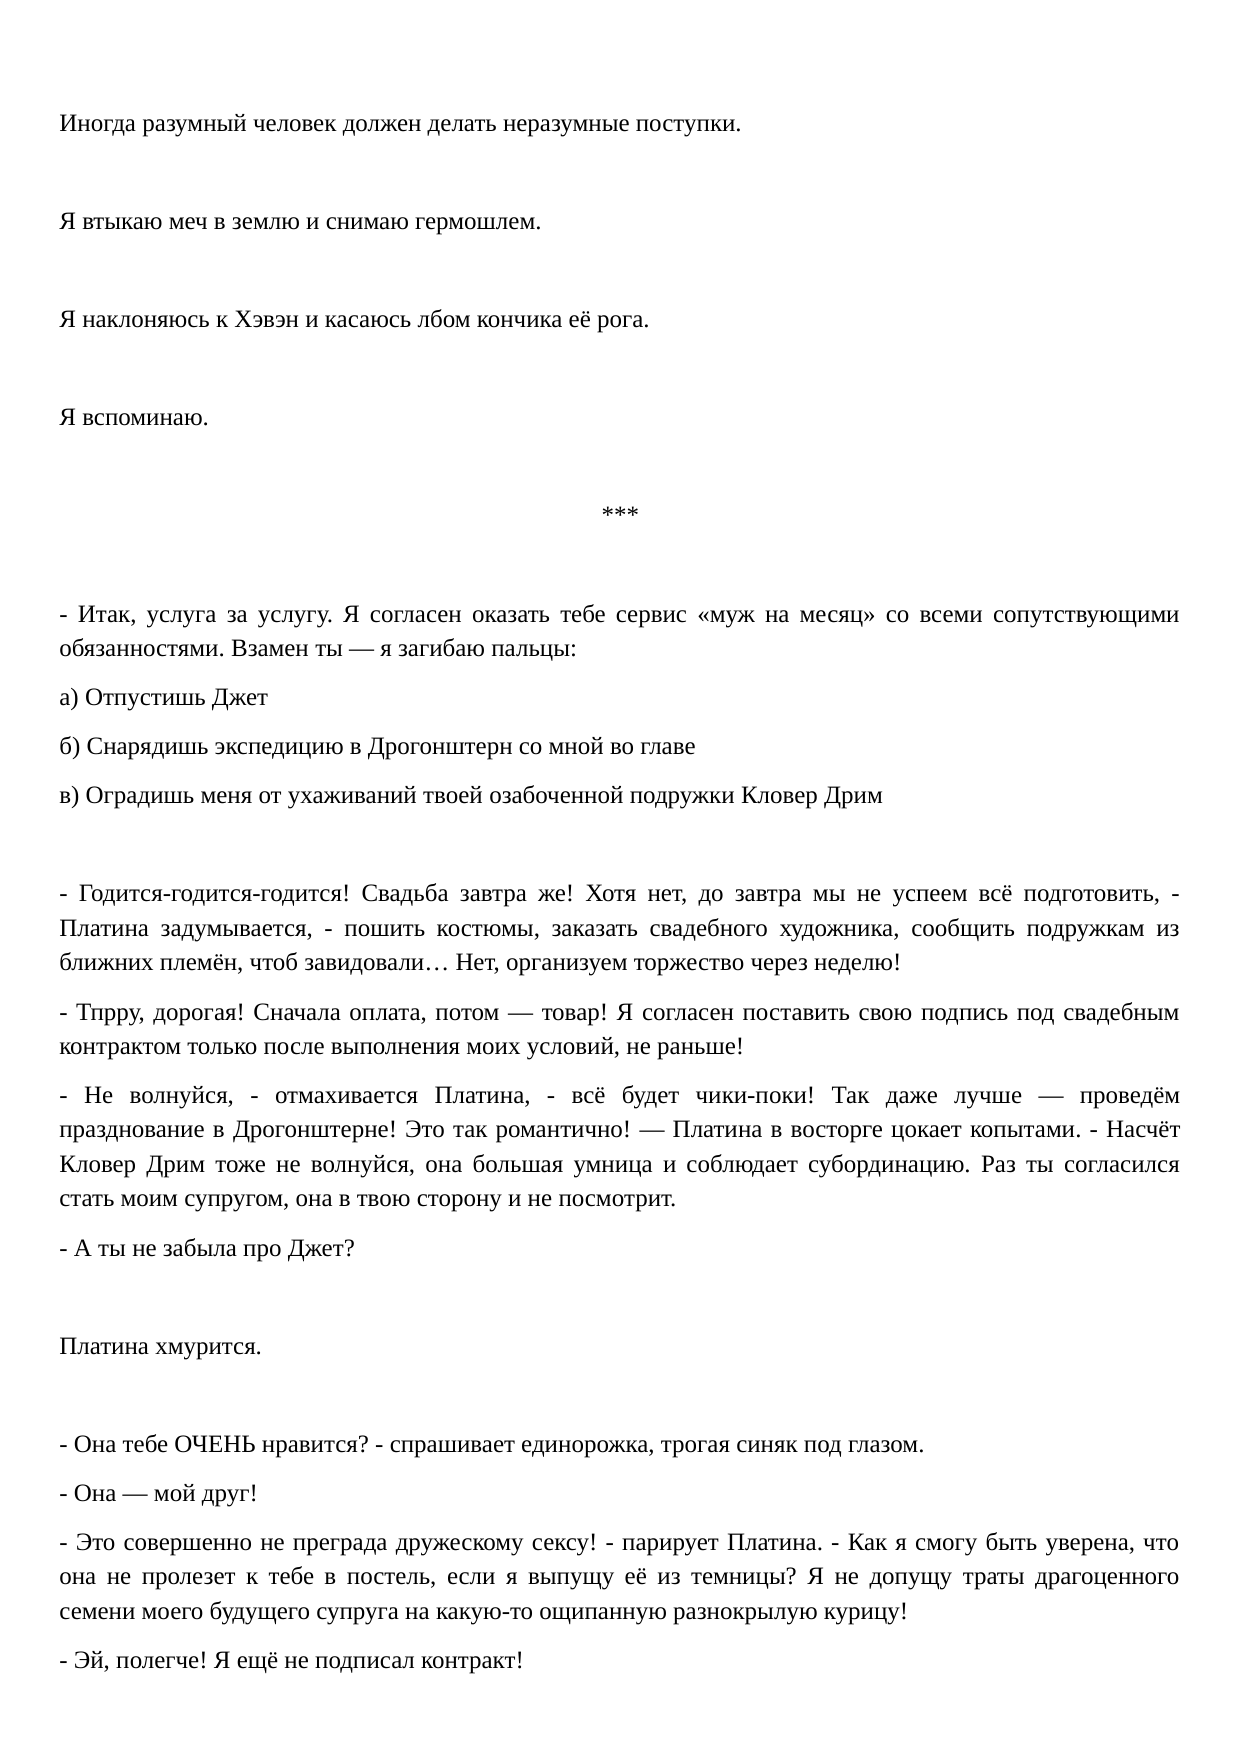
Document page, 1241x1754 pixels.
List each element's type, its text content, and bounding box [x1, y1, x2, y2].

text а) Отпустишь Джет [59, 682, 1181, 711]
text - Итак, услуга за услугу. Я согласен оказать тебе сервис «муж на месяц» со всеми сопутствующими обязанностями. Взамен ты — я загибаю пальцы: [59, 599, 1181, 662]
text - Не волнуйся, - отмахивается Платина, - всё будет чики-поки! Так даже лучше — проведём празднование в Дрогонштерне! Это так романтично! — Платина в восторге цокает копытами. - Насчёт Кловер Дрим тоже не волнуйся, она большая умница и соблюдает субординацию. Раз ты согласился стать моим супругом, она в твою сторону и не посмотрит. [59, 1080, 1181, 1212]
text Иногда разумный человек должен делать неразумные поступки. [59, 108, 1181, 137]
text - Она тебе ОЧЕНЬ нравится? - cпрашивает единорожка, трогая синяк под глазом. [59, 1429, 1181, 1458]
text - А ты не забыла про Джет? [59, 1233, 1181, 1261]
text - Она — мой друг! [59, 1478, 1181, 1507]
text - Тпрру, дорогая! Сначала оплата, потом — товар! Я согласен поставить свою подпись под свадебным контрактом только после выполнения моих условий, не раньше! [59, 997, 1181, 1060]
text б) Снарядишь экспедицию в Дрогонштерн со мной во главе [59, 731, 1181, 760]
text - Эй, полегче! Я ещё не подписал контракт! [59, 1645, 1181, 1674]
text - Это совершенно не преграда дружескому сексу! - парирует Платина. - Как я смогу быть уверена, что она не пролезет к тебе в постель, если я выпущу её из темницы? Я не допущу траты драгоценного семени моего будущего супруга на какую-то ощипанную разнокрылую курицу! [59, 1527, 1181, 1625]
text Платина хмурится. [59, 1331, 1181, 1359]
text Я втыкаю меч в землю и снимаю гермошлем. [59, 206, 1181, 235]
text Я вспоминаю. [59, 402, 1181, 431]
text в) Оградишь меня от ухаживаний твоей озабоченной подружки Кловер Дрим [59, 780, 1181, 809]
text - Годится-годится-годится! Свадьба завтра же! Хотя нет, до завтра мы не успеем всё подготовить, - Платина задумывается, - пошить костюмы, заказать свадебного художника, сообщить подружкам из ближних племён, чтоб завидовали… Нет, организуем торжество через неделю! [59, 878, 1181, 976]
text Я наклоняюсь к Хэвэн и касаюсь лбом кончика её рога. [59, 304, 1181, 333]
text *** [59, 501, 1181, 529]
